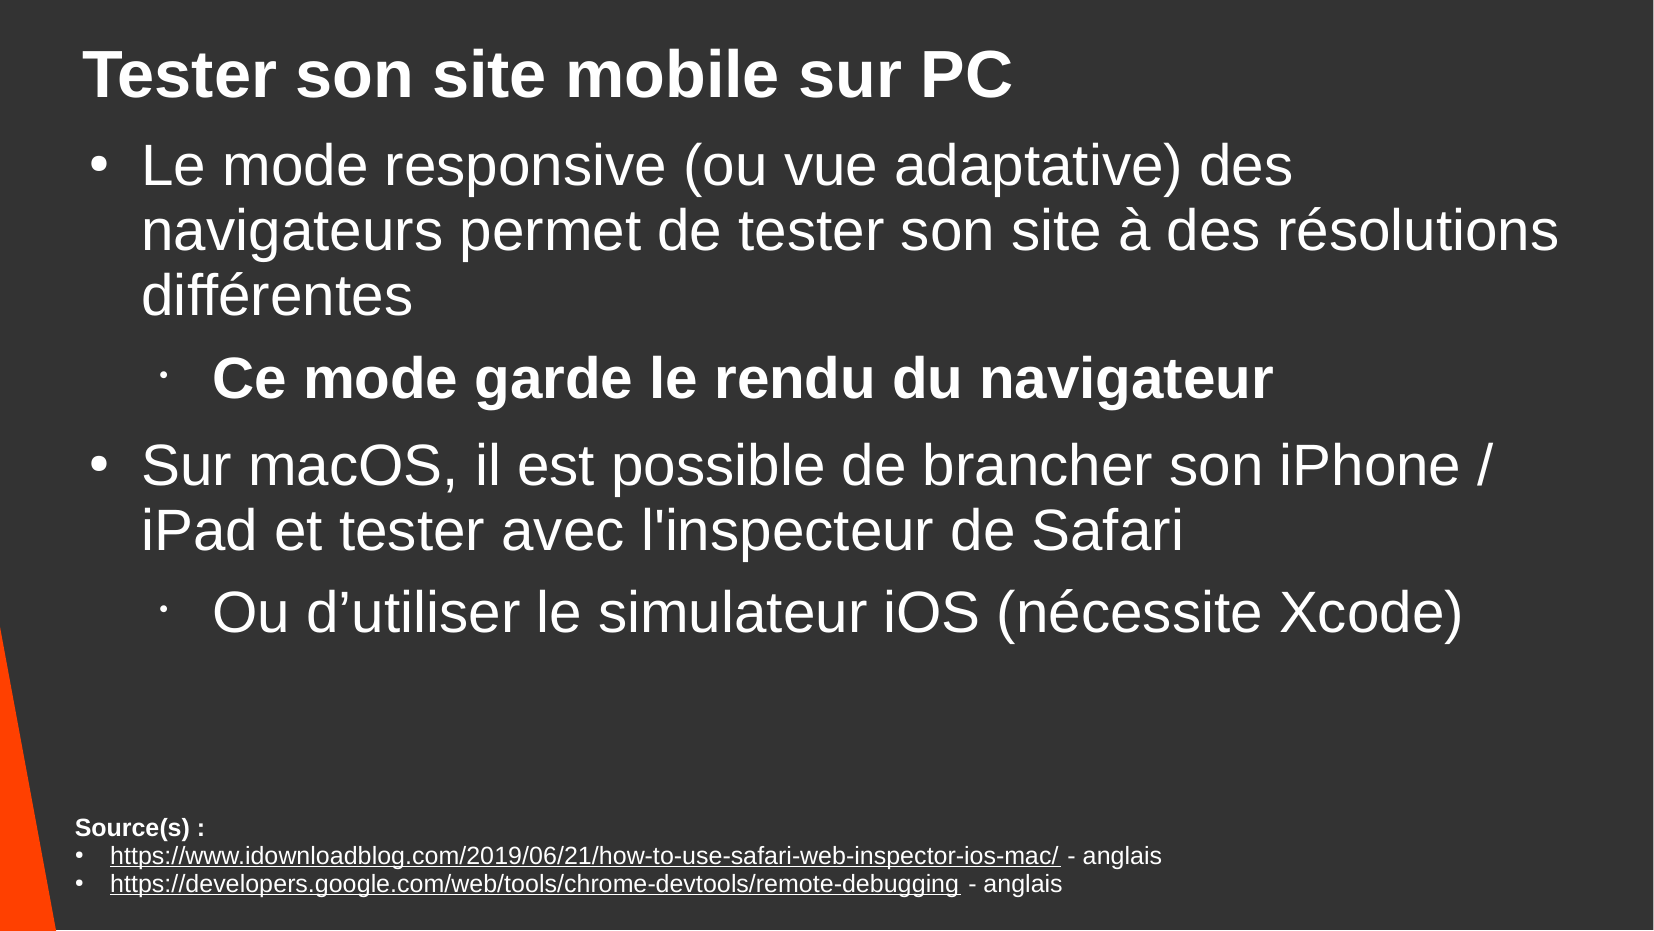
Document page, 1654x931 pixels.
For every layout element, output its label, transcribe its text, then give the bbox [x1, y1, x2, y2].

list Le mode responsive (ou vue adaptative) des navigateurs permet de tester son site à des résolutions différentes Ce mode garde le rendu du navigateur Sur macOS, il est possible de brancher son iPhone / iPad et tester avec l'inspecteur de Safari Ou d’utiliser le simulateur iOS (nécessite Xcode) [70, 132, 1605, 718]
text_box [0, 626, 57, 931]
title Tester son site mobile sur PC [82, 37, 1571, 112]
text_box Source(s) : https://www.idownloadblog.com/2019/06/21/how-to-use-safari-web-inspector-ios-mac/ - anglais https://developers.google.com/web/tools/chrome-devtools/remote-debugging - anglais [60, 806, 1217, 905]
